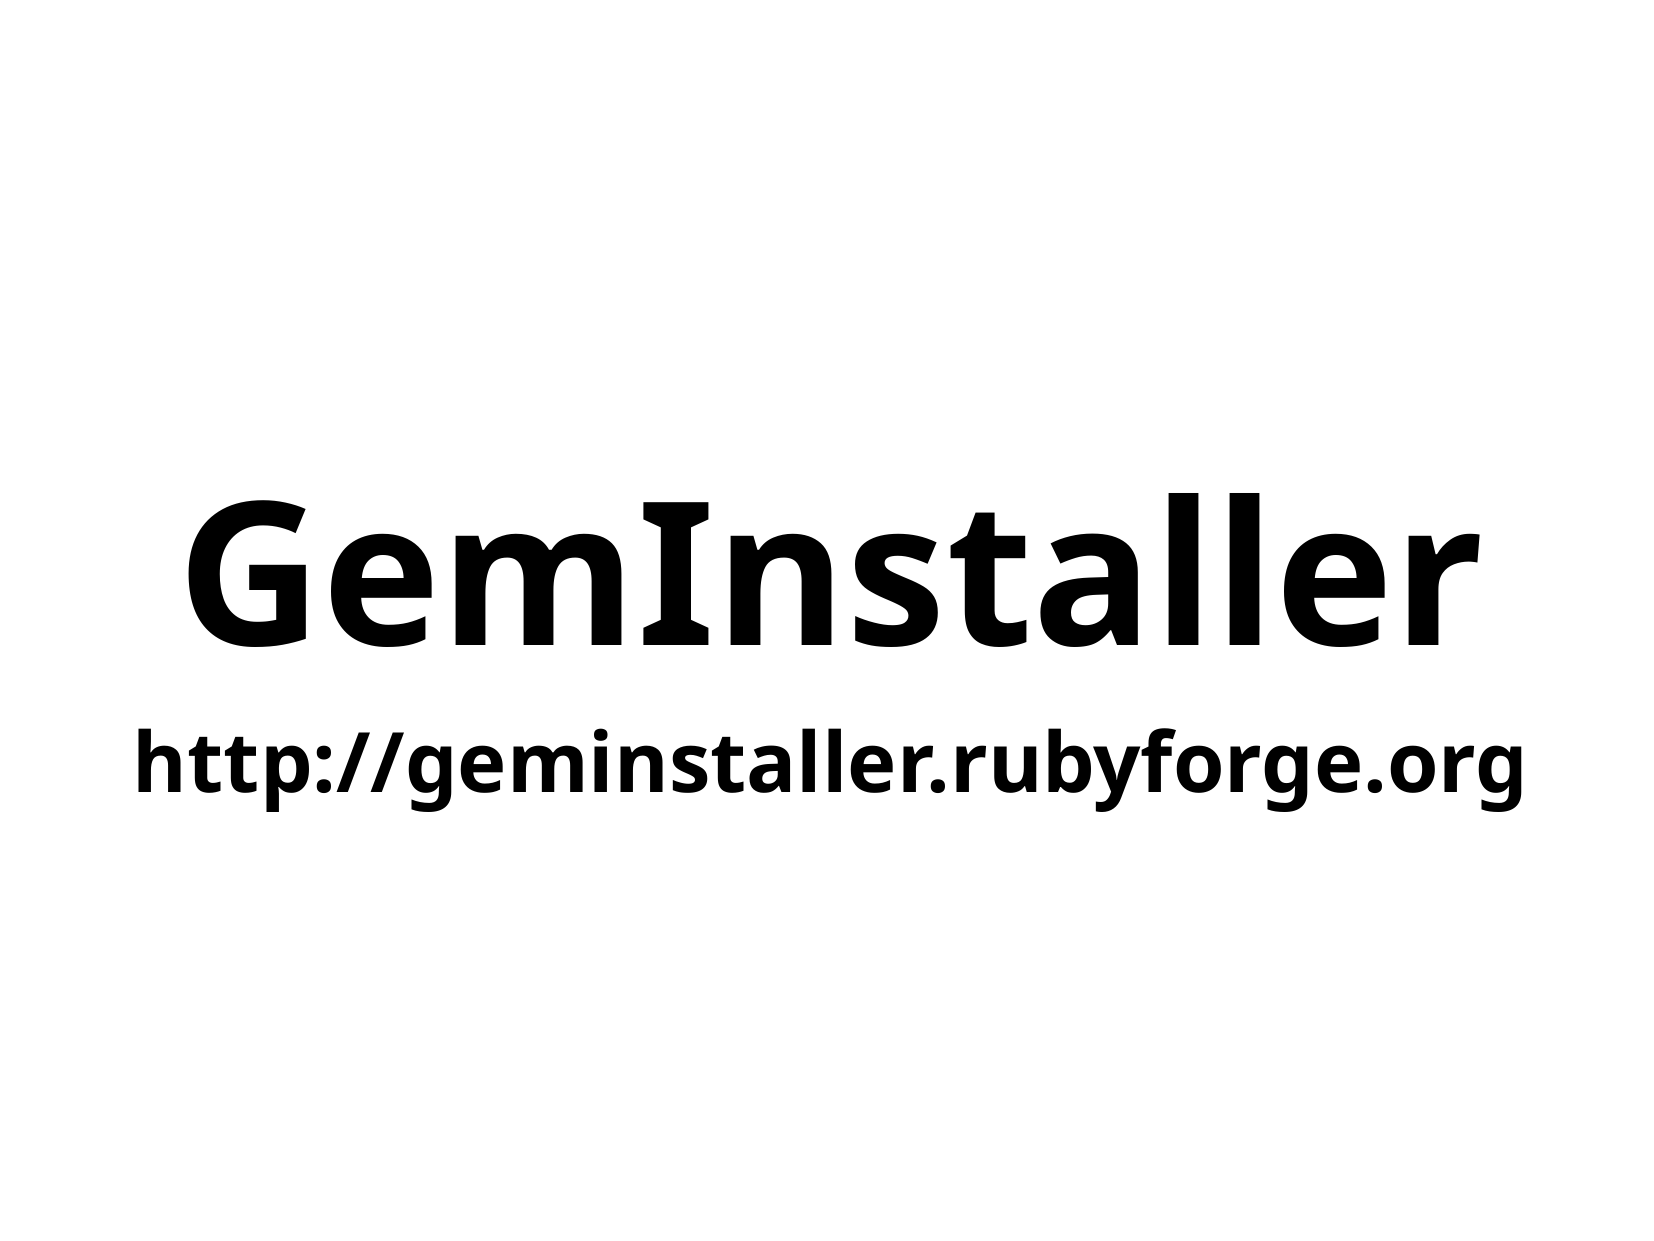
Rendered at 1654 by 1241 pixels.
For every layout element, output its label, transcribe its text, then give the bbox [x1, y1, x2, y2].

title GemInstaller http://geminstaller.rubyforge.org [87, 49, 1576, 1201]
